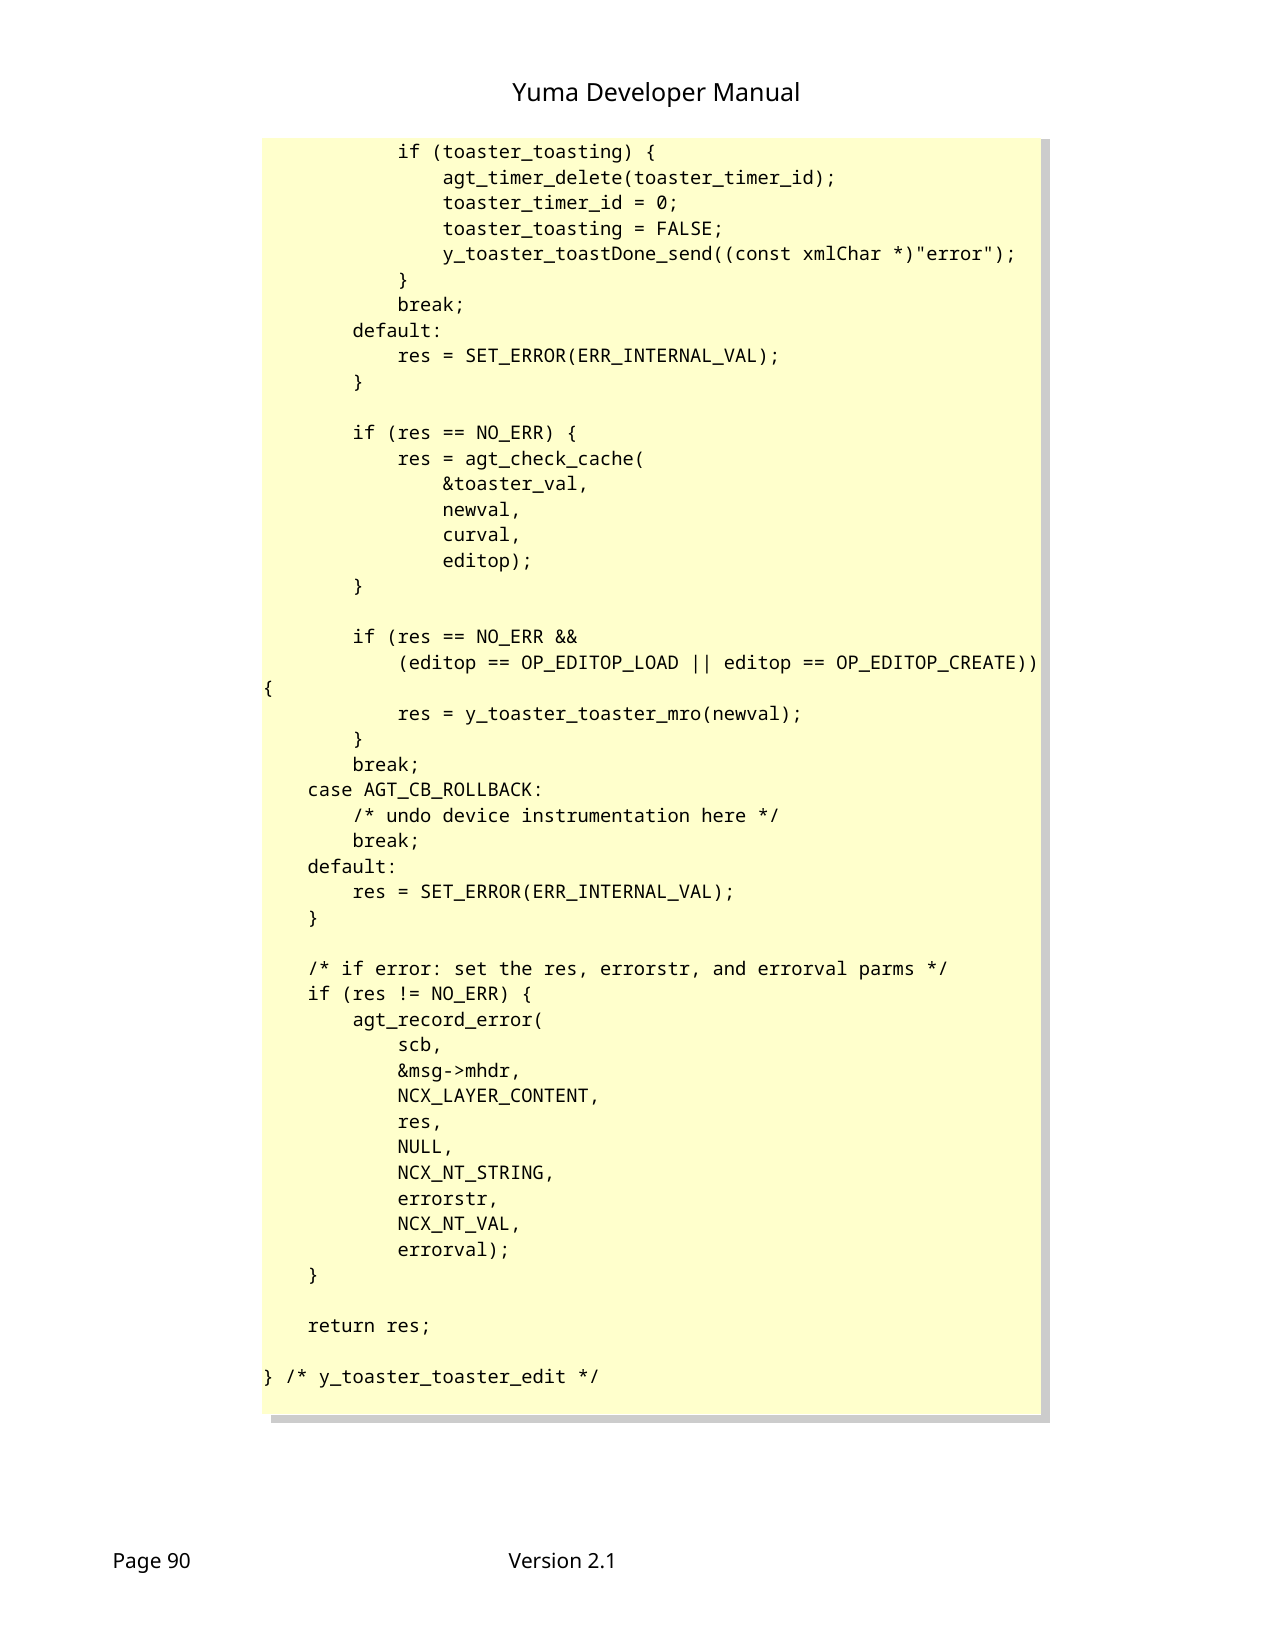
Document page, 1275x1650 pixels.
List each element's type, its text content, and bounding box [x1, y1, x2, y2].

text y_toaster_toastDone_send((const xmlChar *)"error"); [262, 241, 1041, 266]
text toaster_toasting = FALSE; [262, 215, 1041, 241]
text case AGT_CB_ROLLBACK: [262, 777, 1041, 802]
text NCX_NT_VAL, [262, 1210, 1041, 1236]
text break; [262, 292, 1041, 317]
text } [262, 904, 1041, 930]
text curval, [262, 521, 1041, 547]
text errorstr, [262, 1185, 1041, 1210]
text } [262, 572, 1041, 598]
text if (res != NO_ERR) { [262, 981, 1041, 1006]
text /* if error: set the res, errorstr, and errorval parms */ [262, 955, 1041, 981]
text } [262, 726, 1041, 751]
text if (res == NO_ERR) { [262, 419, 1041, 445]
text (editop == OP_EDITOP_LOAD || editop == OP_EDITOP_CREATE)) { [262, 649, 1041, 700]
text } [262, 1261, 1041, 1287]
text if (toaster_toasting) { [262, 138, 1041, 164]
text default: [262, 317, 1041, 343]
text NCX_NT_STRING, [262, 1159, 1041, 1185]
text agt_timer_delete(toaster_timer_id); [262, 164, 1041, 189]
text res = SET_ERROR(ERR_INTERNAL_VAL); [262, 879, 1041, 904]
text } [262, 266, 1041, 292]
text default: [262, 853, 1041, 879]
text } [262, 368, 1041, 394]
text res, [262, 1108, 1041, 1134]
text editop); [262, 547, 1041, 572]
text scb, [262, 1032, 1041, 1057]
text break; [262, 751, 1041, 777]
text break; [262, 828, 1041, 853]
text res = y_toaster_toaster_mro(newval); [262, 700, 1041, 726]
text res = SET_ERROR(ERR_INTERNAL_VAL); [262, 343, 1041, 368]
text /* undo device instrumentation here */ [262, 802, 1041, 828]
text NULL, [262, 1134, 1041, 1159]
text &toaster_val, [262, 470, 1041, 496]
text } /* y_toaster_toaster_edit */ [262, 1363, 1041, 1389]
text res = agt_check_cache( [262, 445, 1041, 470]
text errorval); [262, 1236, 1041, 1261]
text NCX_LAYER_CONTENT, [262, 1083, 1041, 1108]
text return res; [262, 1312, 1041, 1338]
text newval, [262, 496, 1041, 521]
text agt_record_error( [262, 1006, 1041, 1032]
text if (res == NO_ERR && [262, 623, 1041, 649]
text toaster_timer_id = 0; [262, 189, 1041, 215]
text &msg->mhdr, [262, 1057, 1041, 1083]
